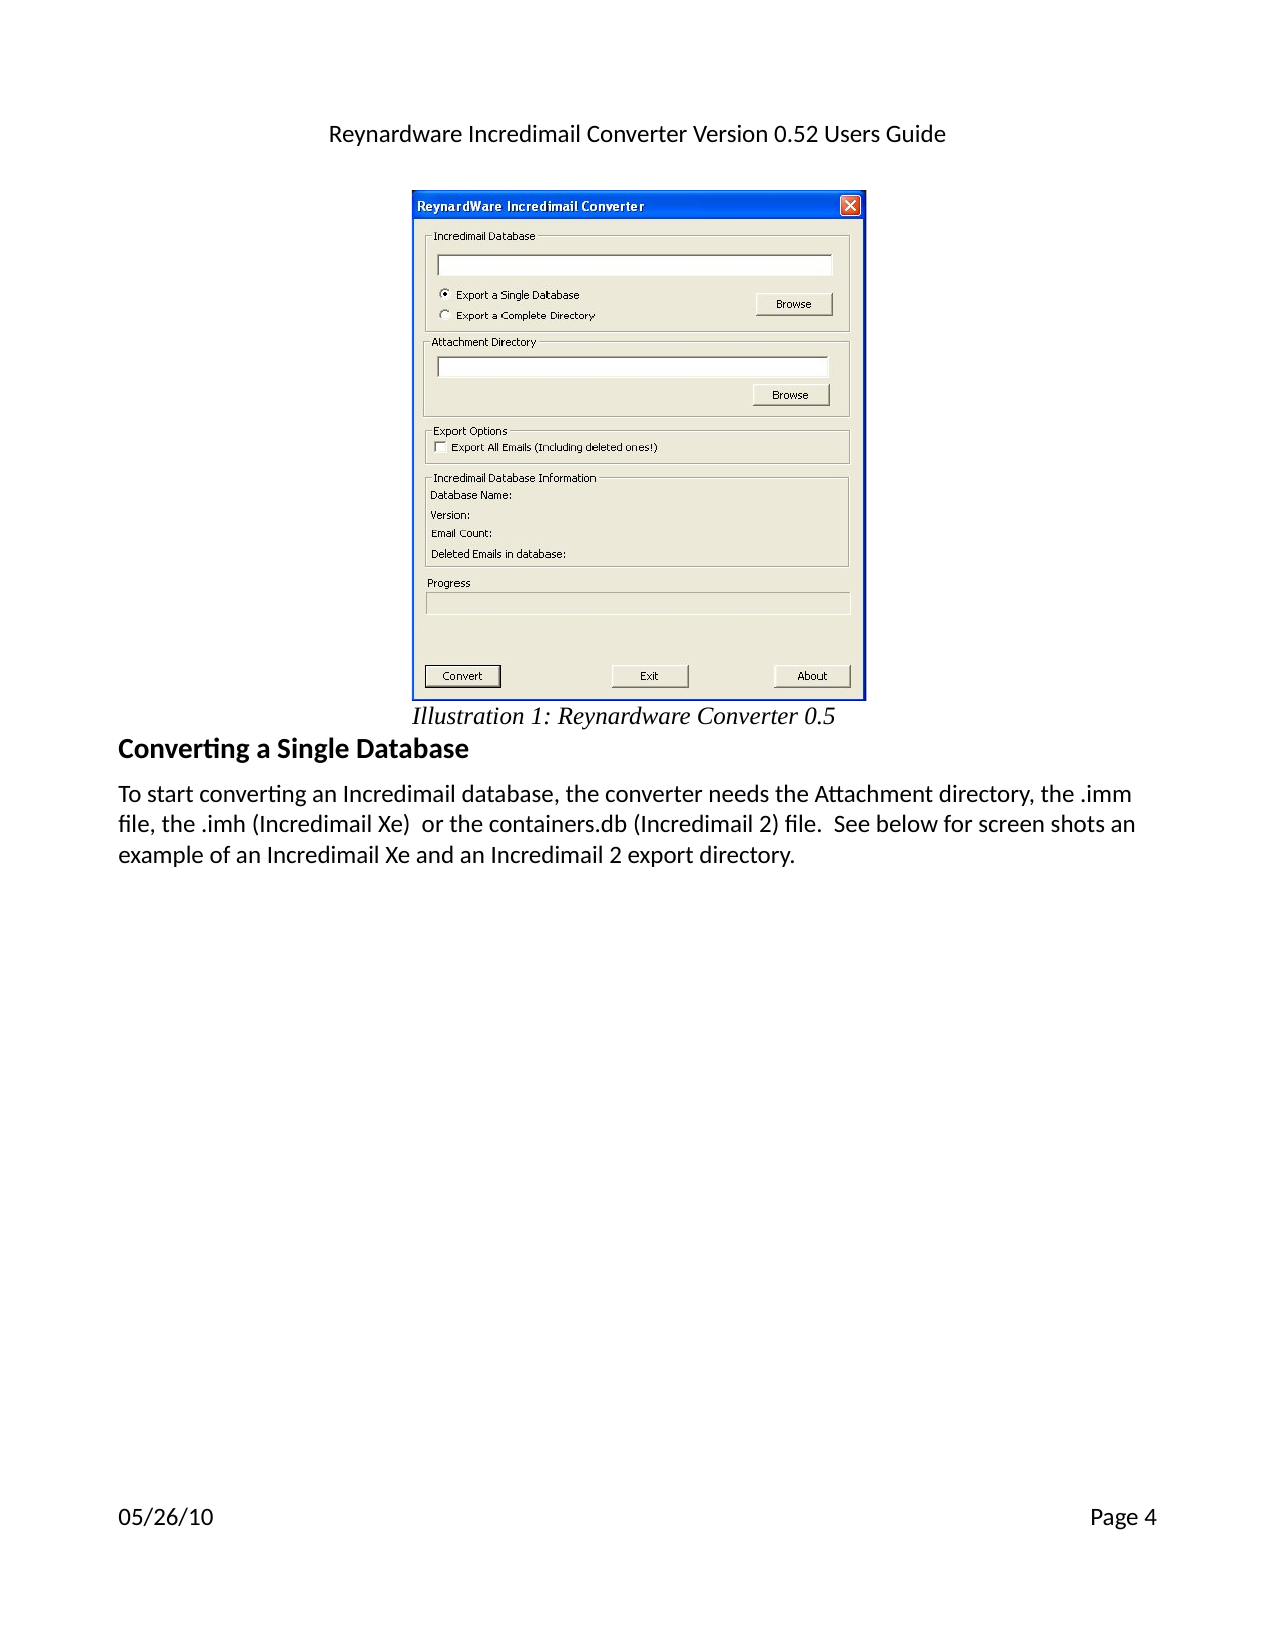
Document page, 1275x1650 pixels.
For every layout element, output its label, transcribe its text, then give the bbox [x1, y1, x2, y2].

text Illustration 1: Reynardware Converter 0.5 [412, 701, 866, 730]
text To start converting an Incredimail database, the converter needs the Attachment directory, the .imm file, the .imh (Incredimail Xe) or the containers.db (Incredimail 2) file. See below for screen shots an example of an Incredimail Xe and an Incredimail 2 export directory. [118, 778, 1157, 869]
picture [411, 190, 867, 701]
subtitle Converting a Single Database [118, 178, 1157, 765]
